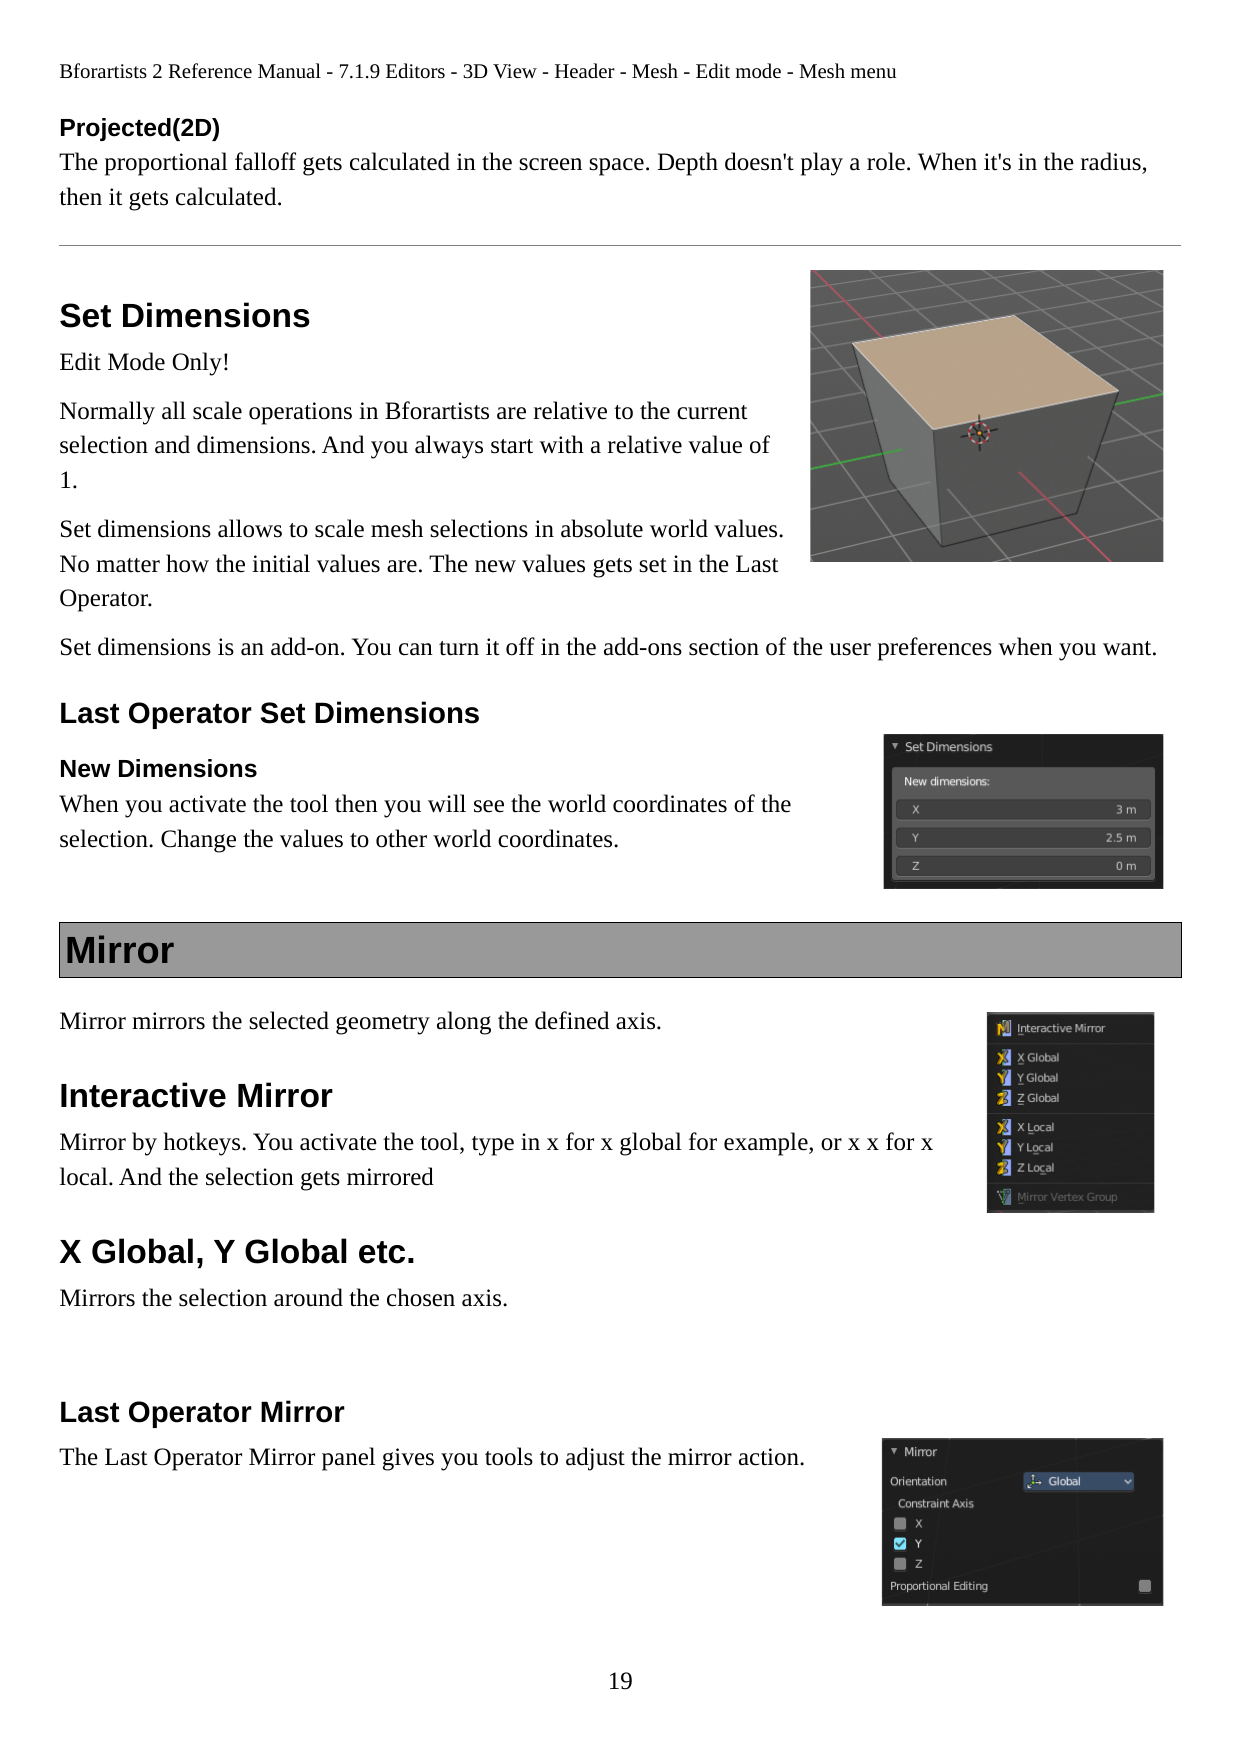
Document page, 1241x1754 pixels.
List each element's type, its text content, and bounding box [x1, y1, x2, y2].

text Mirror mirrors the selected geometry along the defined axis. [59, 1006, 1181, 1035]
subtitle Interactive Mirror [59, 1076, 986, 1114]
text Edit Mode Only! [59, 347, 810, 376]
text Set dimensions is an add-on. You can turn it off in the add-ons section of the user preferences when you want. [59, 632, 1181, 661]
text Mirrors the selection around the chosen axis. [59, 1283, 1181, 1311]
subtitle Last Operator Set Dimensions [59, 696, 1181, 729]
subtitle X Global, Y Global etc. [59, 1231, 1181, 1270]
subtitle Set Dimensions [59, 296, 810, 334]
subtitle [1164, 296, 1181, 334]
text Mirror by hotkeys. You activate the tool, type in x for x global for example, or x x for x local. And the selection gets mirrored [59, 1127, 986, 1190]
subtitle [1155, 1076, 1181, 1114]
text The proportional falloff gets calculated in the screen space. Depth doesn't play a role. When it's in the radius, then it gets calculated. [59, 147, 1181, 211]
picture [883, 734, 1164, 889]
picture [810, 270, 1164, 562]
text Set dimensions allows to scale mesh selections in absolute world values. No matter how the initial values are. The new values gets set in the Last Operator. [59, 514, 1181, 612]
text The Last Operator Mirror panel gives you tools to adjust the mirror action. [59, 1442, 881, 1470]
text [1164, 347, 1181, 376]
subtitle Last Operator Mirror [59, 1395, 1181, 1429]
picture [986, 1012, 1155, 1213]
table_header Mirror [60, 923, 1181, 977]
picture [881, 1438, 1164, 1606]
text When you activate the tool then you will see the world coordinates of the selection. Change the values to other world coordinates. [59, 789, 883, 853]
subtitle [1164, 754, 1181, 783]
subtitle Projected(2D) [59, 113, 1181, 141]
subtitle New Dimensions [59, 754, 883, 783]
text Normally all scale operations in Bforartists are relative to the current selection and dimensions. And you always start with a relative value of 1. [59, 396, 810, 494]
